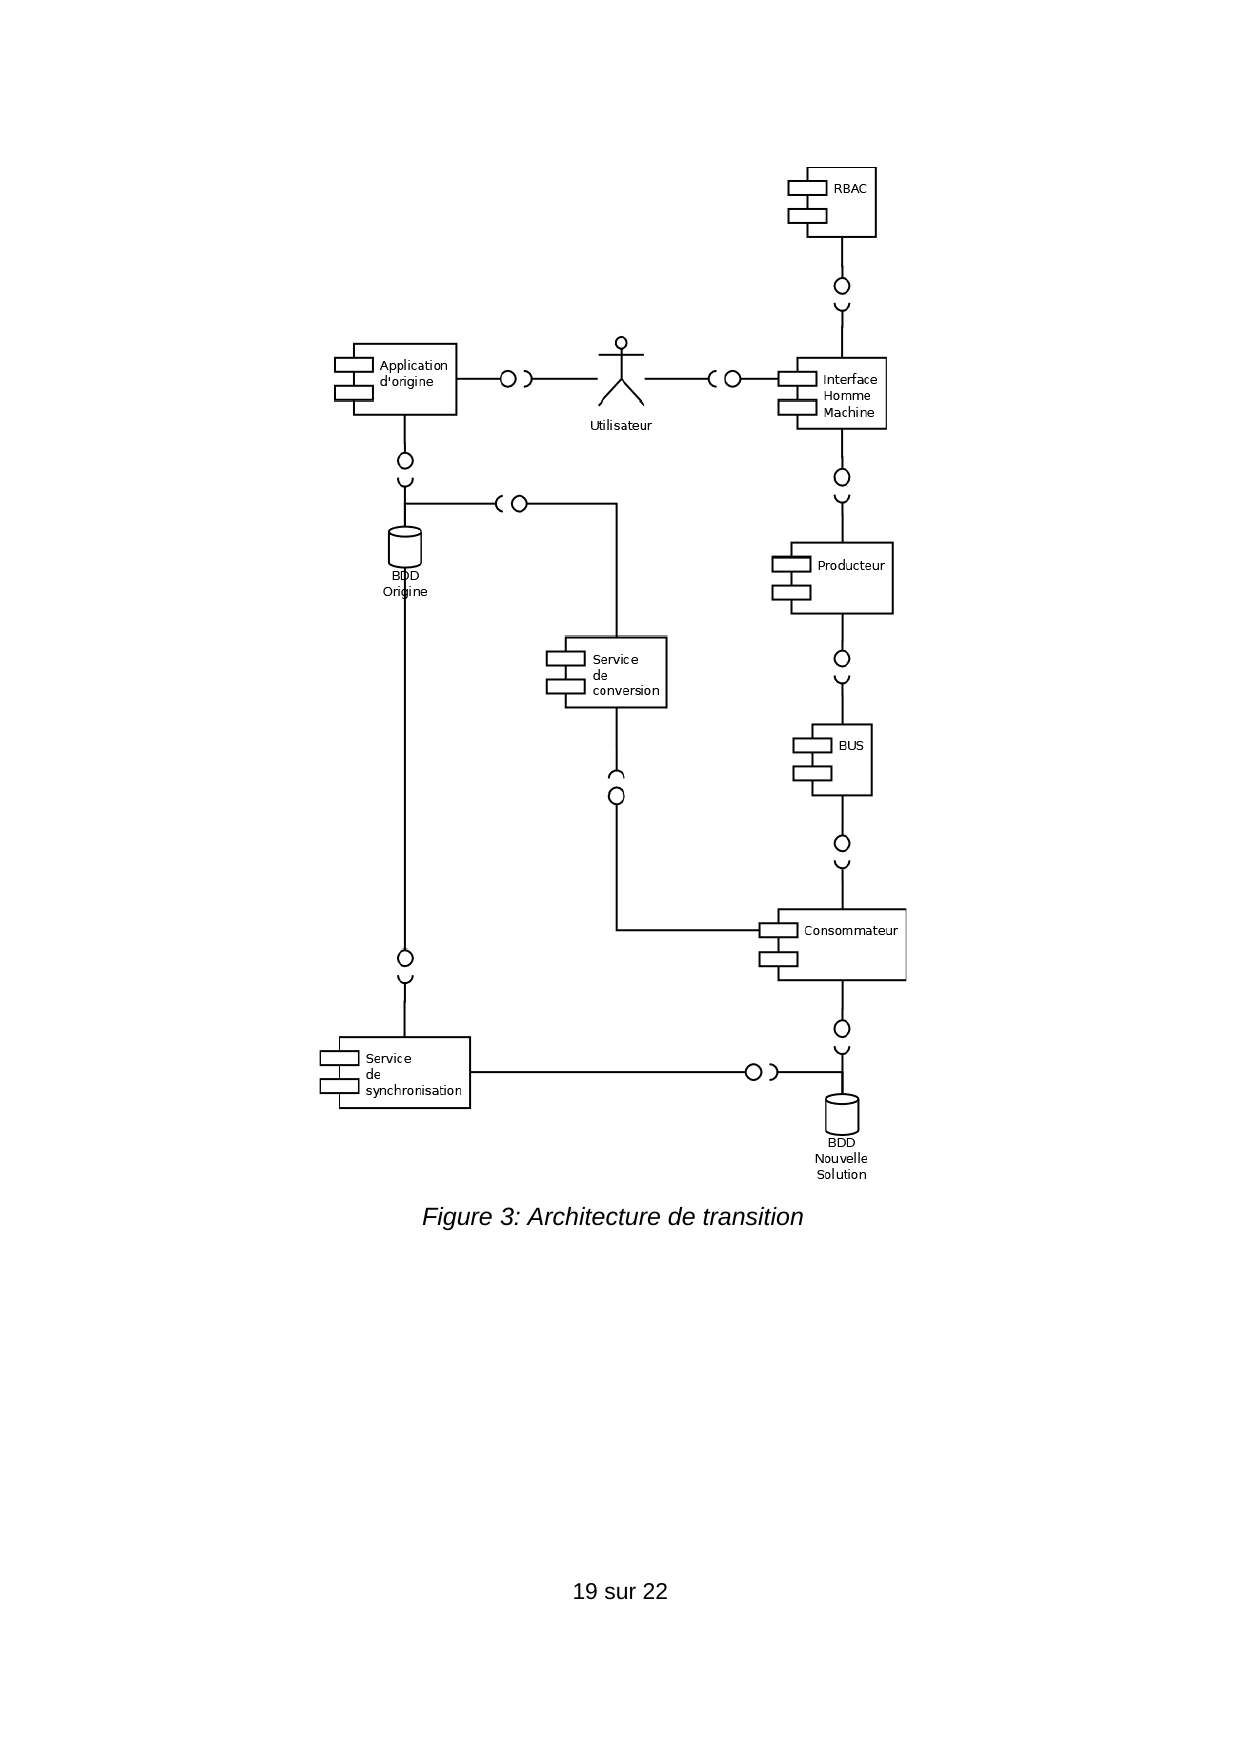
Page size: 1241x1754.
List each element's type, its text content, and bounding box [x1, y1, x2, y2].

picture [319, 167, 907, 1185]
text Figure 3: Architecture de transition [319, 1185, 906, 1230]
